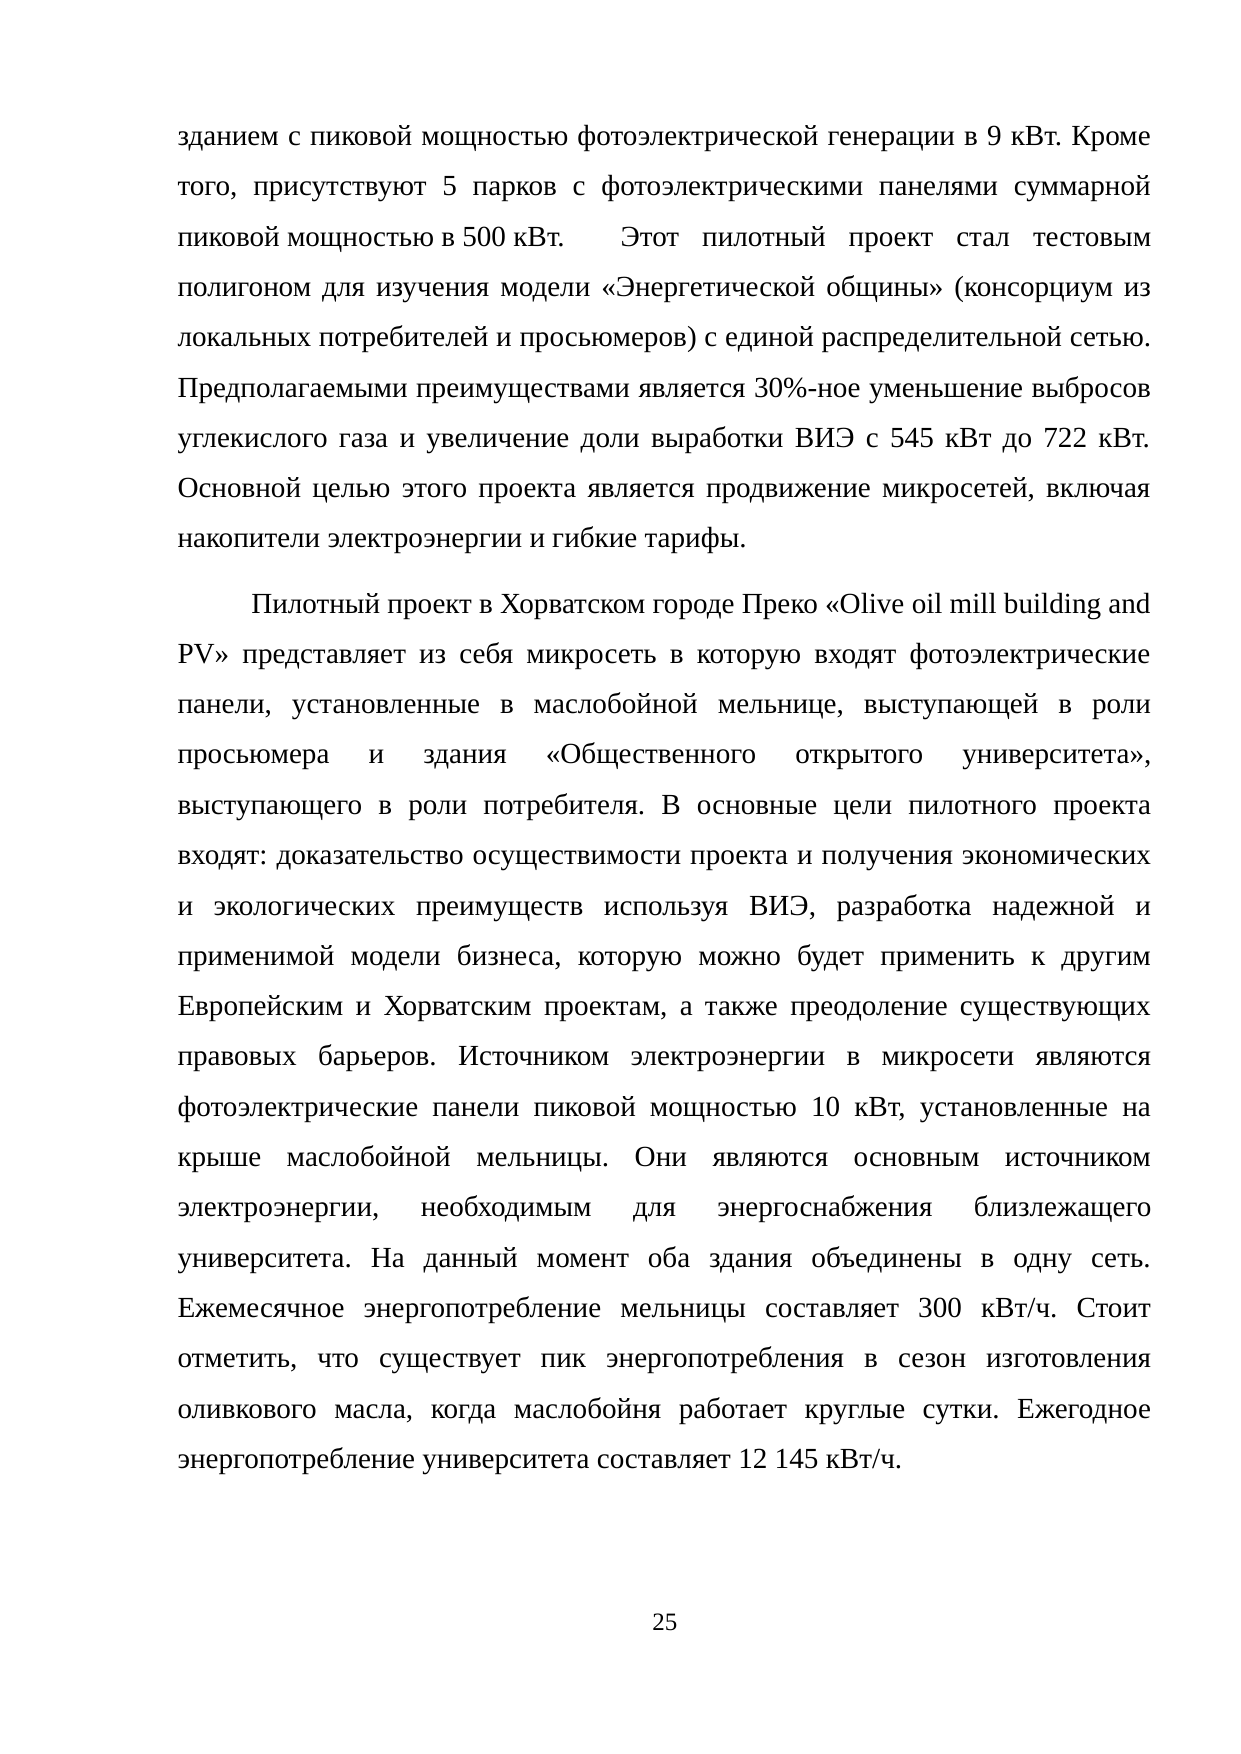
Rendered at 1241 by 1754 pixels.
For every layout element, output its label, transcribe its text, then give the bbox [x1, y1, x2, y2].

text зданием с пиковой мощностью фотоэлектрической генерации в 9 кВт. Кроме того, присутствуют 5 парков с фотоэлектрическими панелями суммарной пиковой мощностью в 500 кВт. Этот пилотный проект стал тестовым полигоном для изучения модели «Энергетической общины» (консорциум из локальных потребителей и просьюмеров) с единой распределительной сетью. Предполагаемыми преимуществами является 30%-ное уменьшение выбросов углекислого газа и увеличение доли выработки ВИЭ с 545 кВт до 722 кВт. Основной целью этого проекта является продвижение микросетей, включая накопители электроэнергии и гибкие тарифы. [177, 118, 1152, 554]
text Пилотный проект в Хорватском городе Преко «Olive oil mill building and PV» представляет из себя микросеть в которую входят фотоэлектрические панели, установленные в маслобойной мельнице, выступающей в роли просьюмера и здания «Общественного открытого университета», выступающего в роли потребителя. В основные цели пилотного проекта входят: доказательство осуществимости проекта и получения экономических и экологических преимуществ используя ВИЭ, разработка надежной и применимой модели бизнеса, которую можно будет применить к другим Европейским и Хорватским проектам, а также преодоление существующих правовых барьеров. Источником электроэнергии в микросети являются фотоэлектрические панели пиковой мощностью 10 кВт, установленные на крыше маслобойной мельницы. Они являются основным источником электроэнергии, необходимым для энергоснабжения близлежащего университета. На данный момент оба здания объединены в одну сеть. Ежемесячное энергопотребление мельницы составляет 300 кВт/ч. Стоит отметить, что существует пик энергопотребления в сезон изготовления оливкового масла, когда маслобойня работает круглые сутки. Ежегодное энергопотребление университета составляет 12 145 кВт/ч. [177, 586, 1152, 1474]
